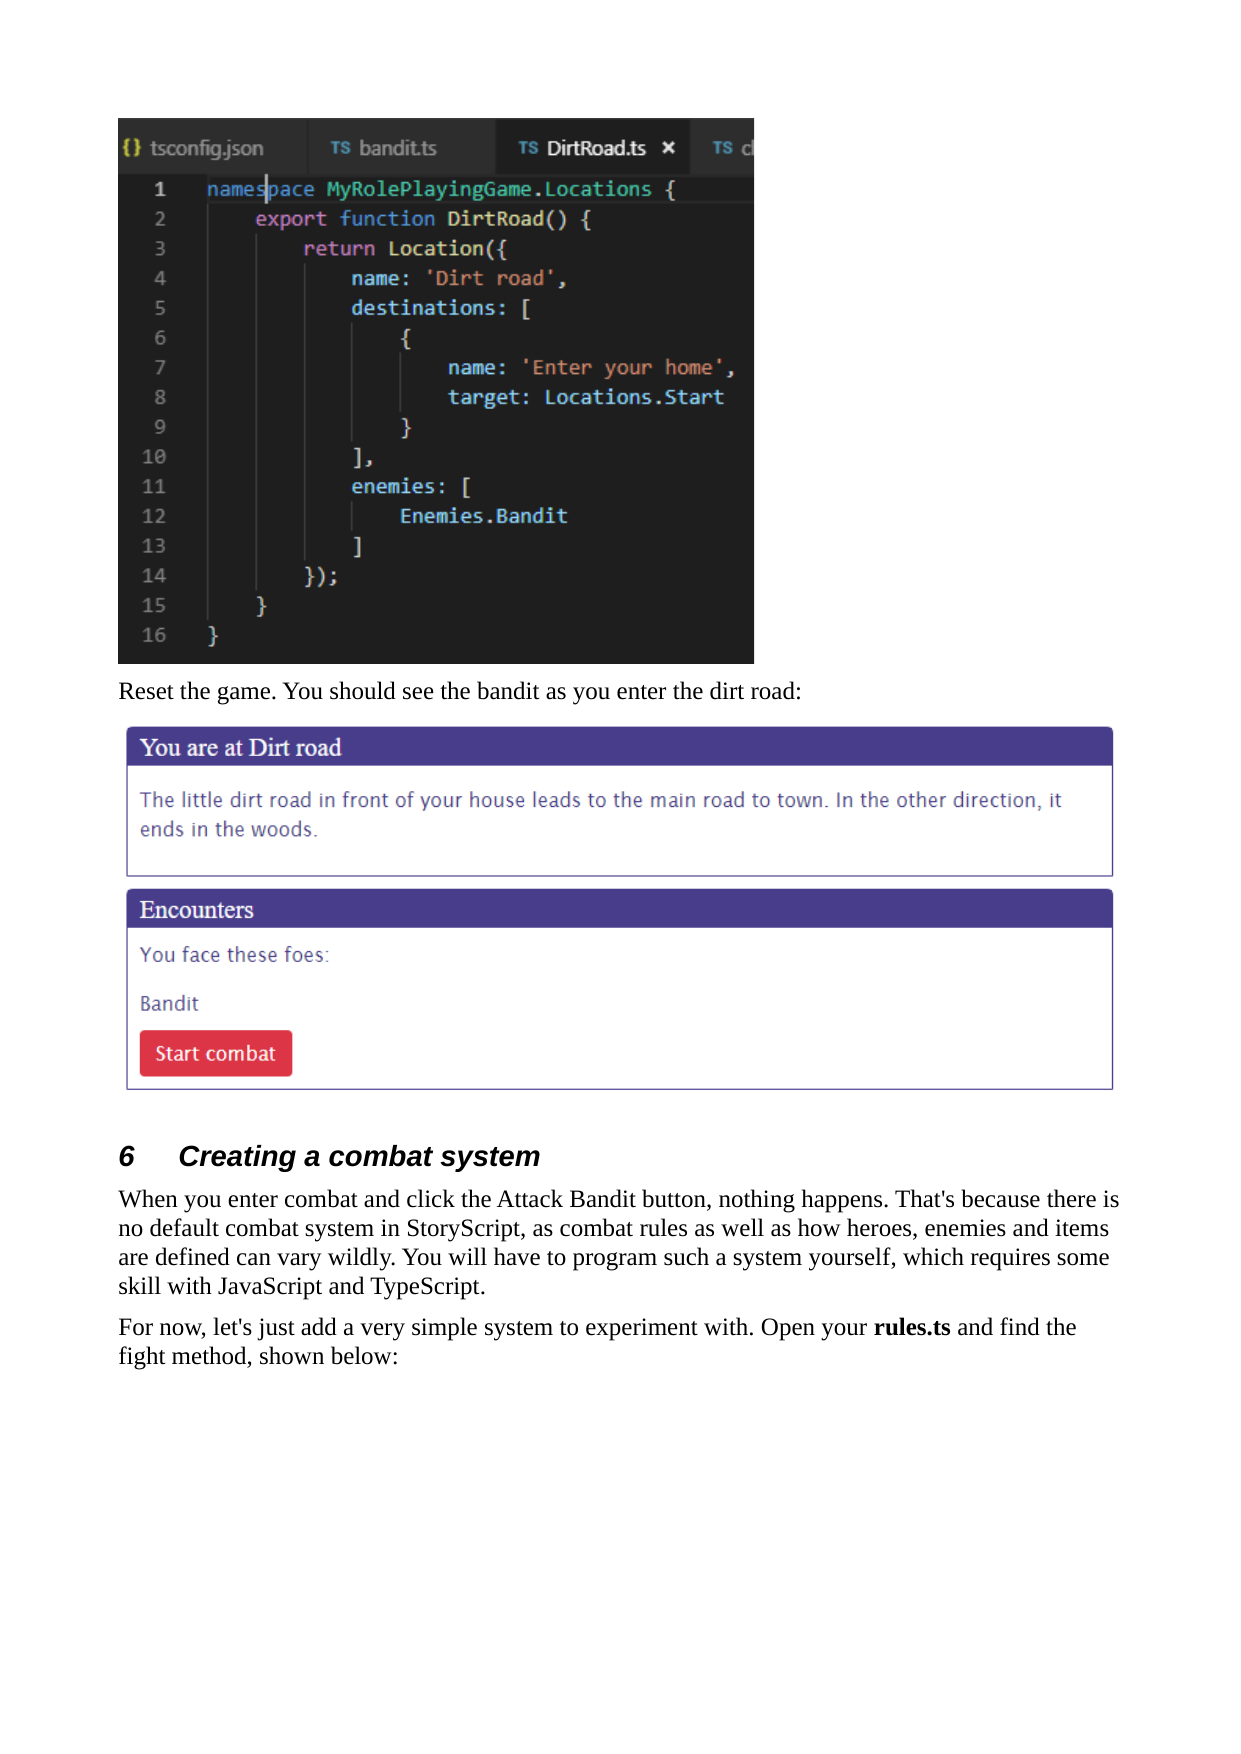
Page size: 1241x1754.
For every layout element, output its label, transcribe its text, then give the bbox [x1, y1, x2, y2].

text When you enter combat and click the Attack Bandit button, nothing happens. That's because there is no default combat system in StoryScript, as combat rules as well as how heroes, enemies and items are defined can vary wildly. You will have to program such a system yourself, which requires some skill with JavaScript and TypeScript. [118, 1184, 1122, 1299]
text For now, let's just add a very simple system to experiment with. Open your rules.ts and find the fight method, shown below: [118, 1312, 1122, 1369]
subtitle Creating a combat system [118, 1138, 1122, 1172]
text Reset the game. You should see the bandit as you enter the dirt road: [118, 676, 1122, 705]
